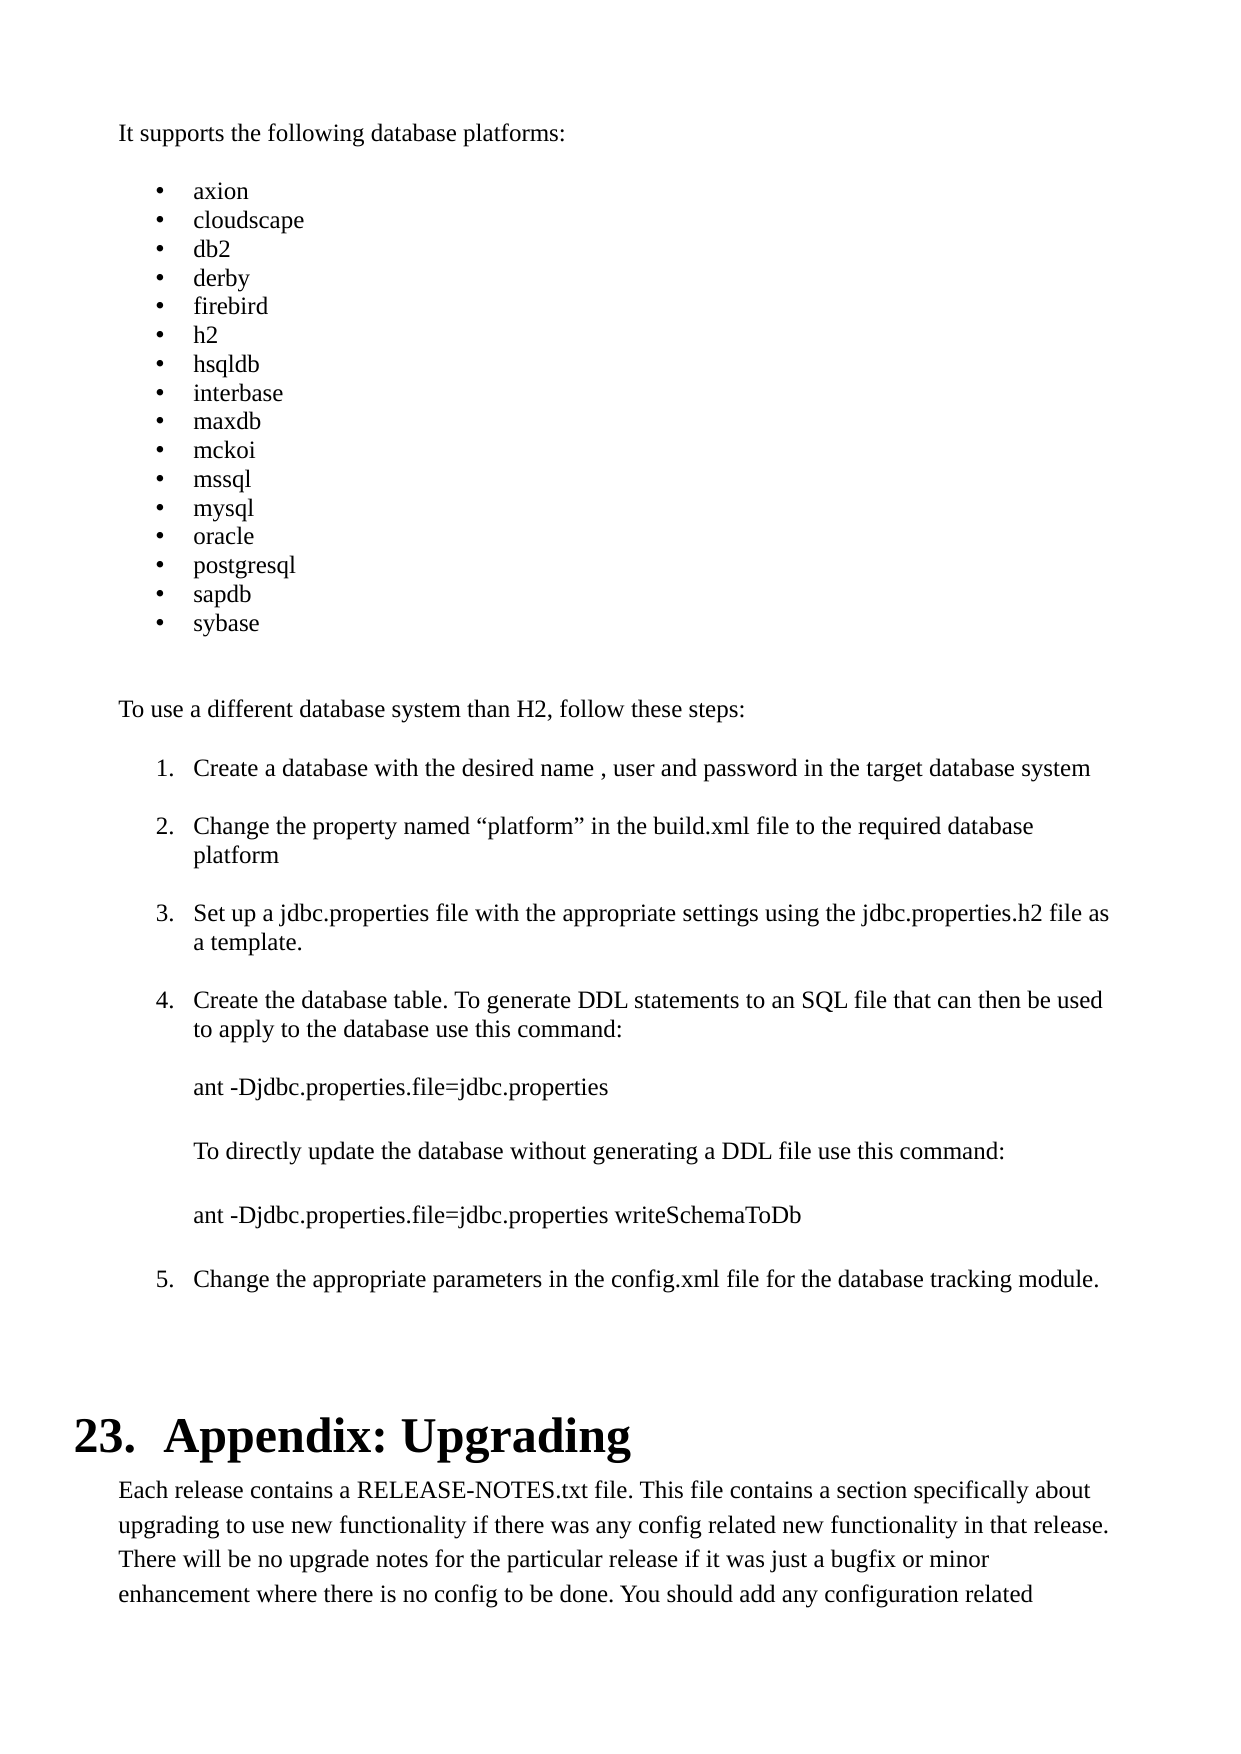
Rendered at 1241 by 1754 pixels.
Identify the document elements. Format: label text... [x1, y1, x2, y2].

text Each release contains a RELEASE-NOTES.txt file. This file contains a section specifically about upgrading to use new functionality if there was any config related new functionality in that release. There will be no upgrade notes for the particular release if it was just a bugfix or minor enhancement where there is no config to be done. You should add any configuration related [118, 1475, 1122, 1607]
list h2 [156, 320, 1122, 349]
list sybase [156, 608, 1122, 636]
list hsqldb [156, 349, 1122, 378]
list mysql [156, 493, 1122, 521]
list postgresql [156, 550, 1122, 579]
list Change the appropriate parameters in the config.xml file for the database tracking module. [156, 1264, 1122, 1293]
list firebird [156, 291, 1122, 320]
list ant -Djdbc.properties.file=jdbc.properties writeSchemaToDb [156, 1200, 1122, 1229]
list derby [156, 263, 1122, 291]
list axion [156, 176, 1122, 205]
list Change the property named “platform” in the build.xml file to the required database platform [156, 811, 1122, 868]
list Set up a jdbc.properties file with the appropriate settings using the jdbc.properties.h2 file as a template. [156, 898, 1122, 956]
list To use a different database system than H2, follow these steps: [118, 694, 1122, 723]
list To directly update the database without generating a DDL file use this command: [156, 1136, 1122, 1165]
list interbase [156, 378, 1122, 406]
list mckoi [156, 435, 1122, 464]
list Create the database table. To generate DDL statements to an SQL file that can then be used to apply to the database use this command: [156, 985, 1122, 1042]
list oracle [156, 521, 1122, 550]
list cloudscape [156, 205, 1122, 234]
list db2 [156, 234, 1122, 263]
list ant -Djdbc.properties.file=jdbc.properties [156, 1072, 1122, 1101]
list maxdb [156, 406, 1122, 435]
list mssql [156, 464, 1122, 493]
list Create a database with the desired name , user and password in the target database system [156, 753, 1122, 782]
list sapdb [156, 579, 1122, 608]
list It supports the following database platforms: [118, 118, 1122, 147]
subtitle Appendix: Upgrading [73, 1405, 1122, 1463]
